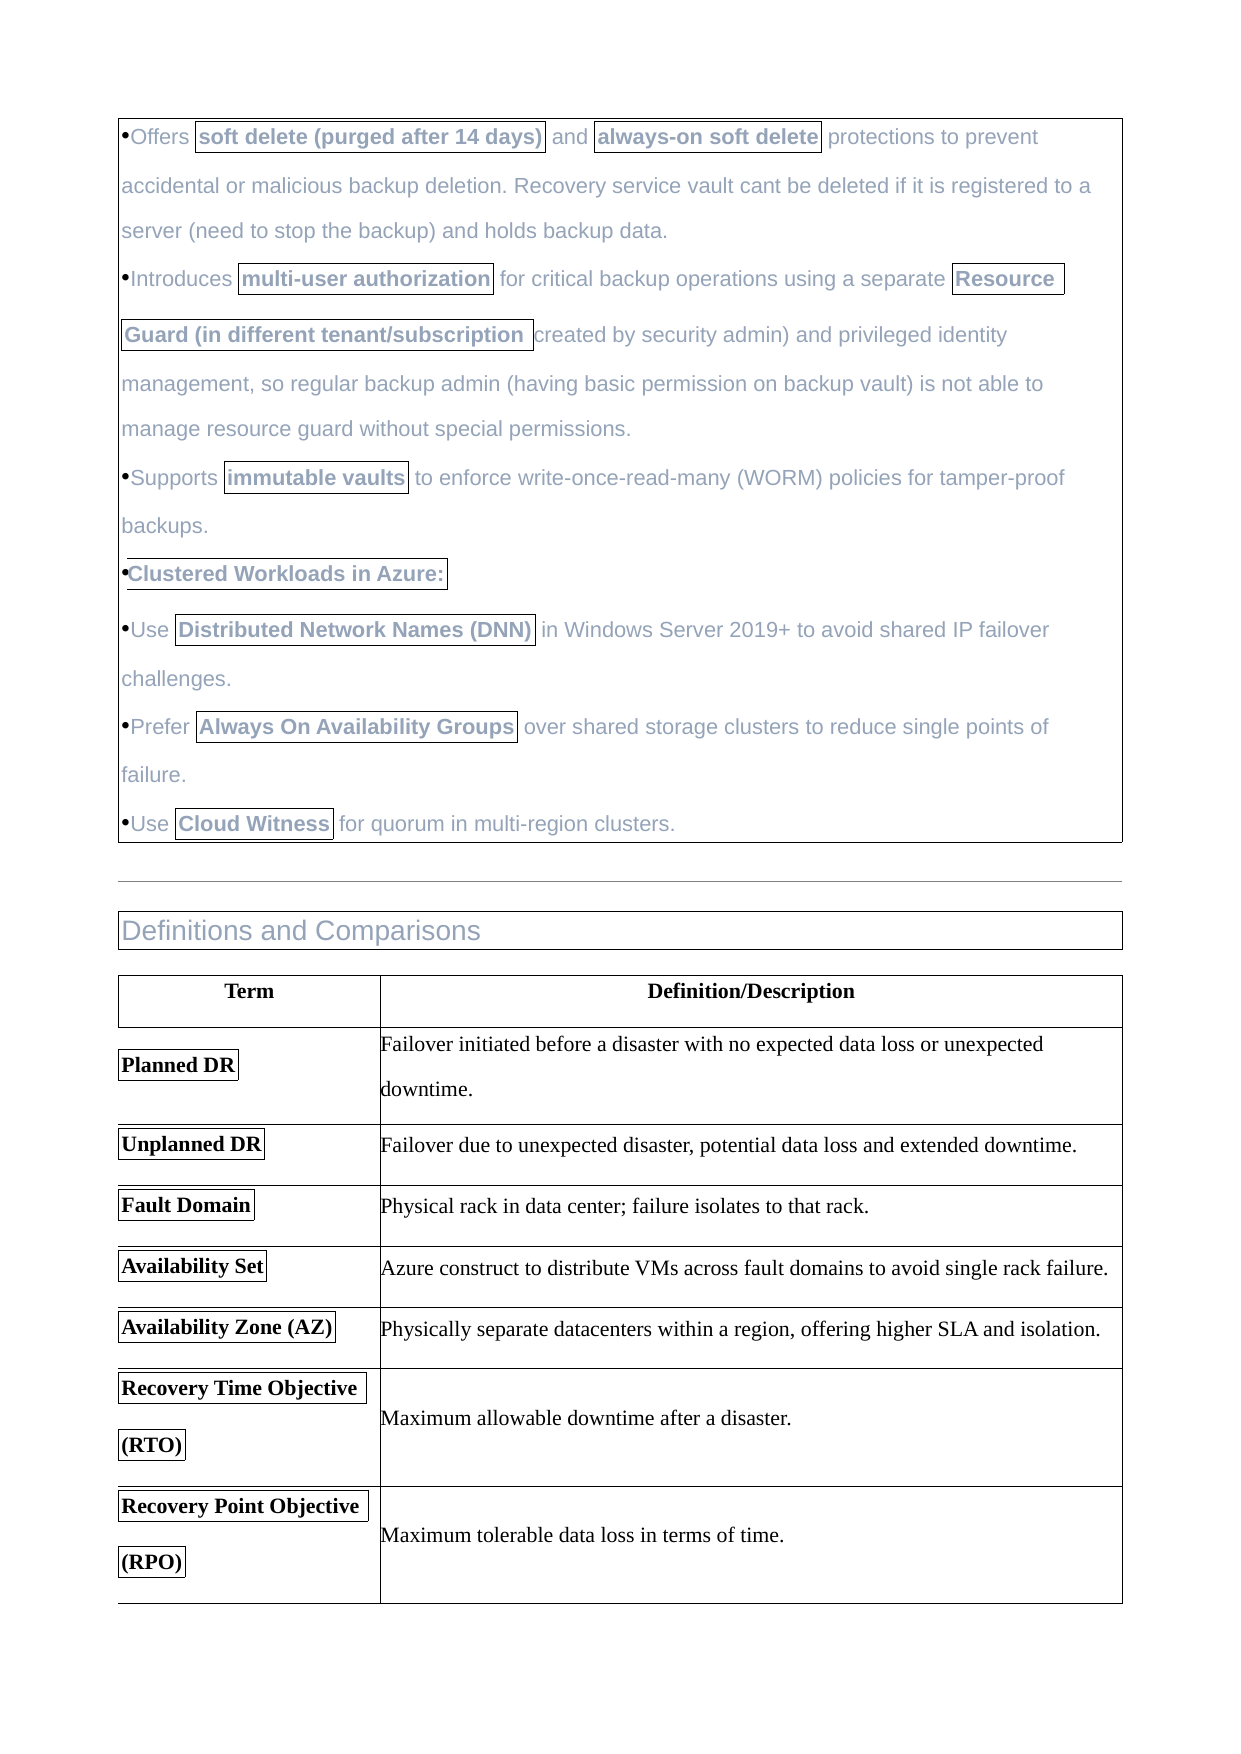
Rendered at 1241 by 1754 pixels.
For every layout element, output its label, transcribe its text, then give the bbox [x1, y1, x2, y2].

table_cell Physically separate datacenters within a region, offering higher SLA and isolation. [381, 1308, 1122, 1368]
list Use Cloud Witness for quorum in multi-region clusters. [119, 804, 1122, 842]
table_cell Planned DR [118, 1028, 380, 1124]
subtitle Definitions and Comparisons [119, 912, 1122, 949]
table_cell Recovery Time Objective (RTO) [118, 1369, 380, 1486]
list Introduces multi-user authorization for critical backup operations using a separate Resource Guard (in different tenant/subscription created by security admin) and privileged identity management, so regular backup admin (having basic permission on backup vault) is not able to manage resource guard without special permissions. [119, 260, 1122, 441]
list Prefer Always On Availability Groups over shared storage clusters to reduce single points of failure. [119, 708, 1122, 787]
table_cell Failover due to unexpected disaster, potential data loss and extended downtime. [381, 1125, 1122, 1185]
table_cell Unplanned DR [118, 1125, 380, 1185]
list Clustered Workloads in Azure: [119, 555, 1122, 589]
table_header Term [119, 976, 380, 1027]
table_cell Failover initiated before a disaster with no expected data loss or unexpected downtime. [381, 1028, 1122, 1124]
list Offers soft delete (purged after 14 days) and always-on soft delete protections to prevent accidental or malicious backup deletion. Recovery service vault cant be deleted if it is registered to a server (need to stop the backup) and holds backup data. [119, 119, 1122, 243]
table_header Definition/Description [381, 976, 1122, 1027]
list Use Distributed Network Names (DNN) in Windows Server 2019+ to avoid shared IP failover challenges. [119, 611, 1122, 691]
table_cell Maximum tolerable data loss in terms of time. [381, 1487, 1122, 1603]
list Supports immutable vaults to enforce write-once-read-many (WORM) policies for tamper-proof backups. [119, 458, 1122, 538]
table_cell Recovery Point Objective (RPO) [118, 1487, 380, 1603]
table_cell Availability Zone (AZ) [118, 1308, 380, 1368]
table_cell Physical rack in data center; failure isolates to that rack. [381, 1186, 1122, 1246]
table_cell Azure construct to distribute VMs across fault domains to avoid single rack failure. [381, 1247, 1122, 1307]
table_cell Availability Set [118, 1247, 380, 1307]
table_cell Maximum allowable downtime after a disaster. [381, 1369, 1122, 1486]
table_cell Fault Domain [118, 1186, 380, 1246]
